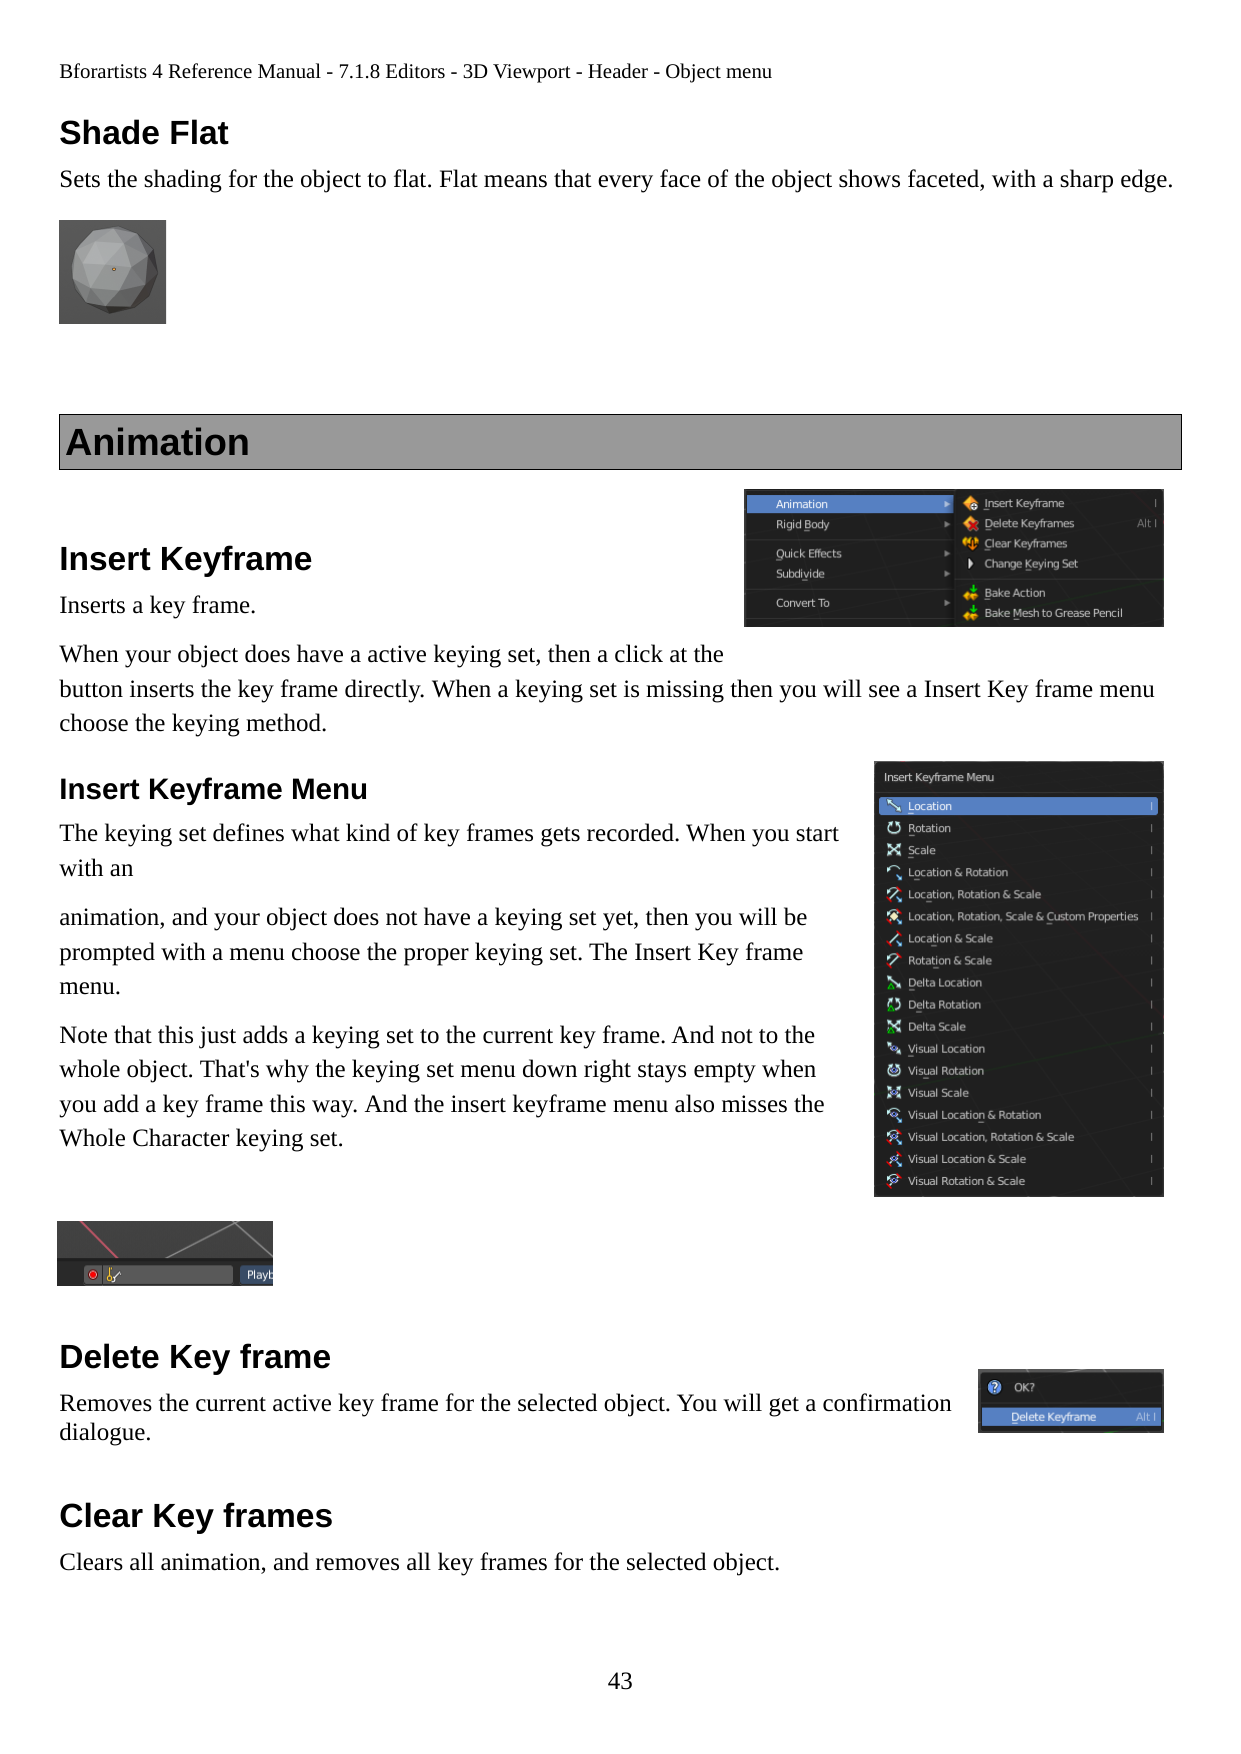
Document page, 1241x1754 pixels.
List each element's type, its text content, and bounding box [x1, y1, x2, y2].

subtitle [1164, 539, 1181, 578]
subtitle Insert Keyframe Menu [59, 772, 874, 806]
text [1164, 590, 1181, 619]
picture [744, 489, 1164, 627]
text When your object does have a active keying set, then a click at the button inserts the key frame directly. When a keying set is missing then you will see a Insert Key frame menu choose the keying method. [59, 639, 1181, 737]
text Note that this just adds a keying set to the current key frame. And not to the whole object. That's why the keying set menu down right stays empty when you add a key frame this way. And the insert keyframe menu also misses the Whole Character keying set. [59, 1020, 874, 1152]
text The keying set defines what kind of key frames gets recorded. When you start with an [59, 818, 874, 882]
picture [59, 220, 167, 324]
text Clears all animation, and removes all key frames for the selected object. [59, 1547, 1181, 1575]
text Sets the shading for the object to flat. Flat means that every face of the object shows faceted, with a sharp edge. [59, 164, 1181, 192]
picture [978, 1369, 1164, 1433]
subtitle Shade Flat [59, 113, 1181, 151]
text Inserts a key frame. [59, 590, 744, 619]
text animation, and your object does not have a keying set yet, then you will be prompted with a menu choose the proper keying set. The Insert Key frame menu. [59, 902, 874, 1000]
subtitle Insert Keyframe [59, 539, 744, 578]
text Removes the current active key frame for the selected object. You will get a confirmation dialogue. [59, 1388, 1181, 1446]
picture [874, 761, 1164, 1197]
subtitle [1164, 772, 1181, 806]
table_header Animation [60, 415, 1181, 469]
subtitle Delete Key frame [59, 1337, 1181, 1376]
picture [57, 1221, 273, 1286]
subtitle Clear Key frames [59, 1495, 1181, 1534]
